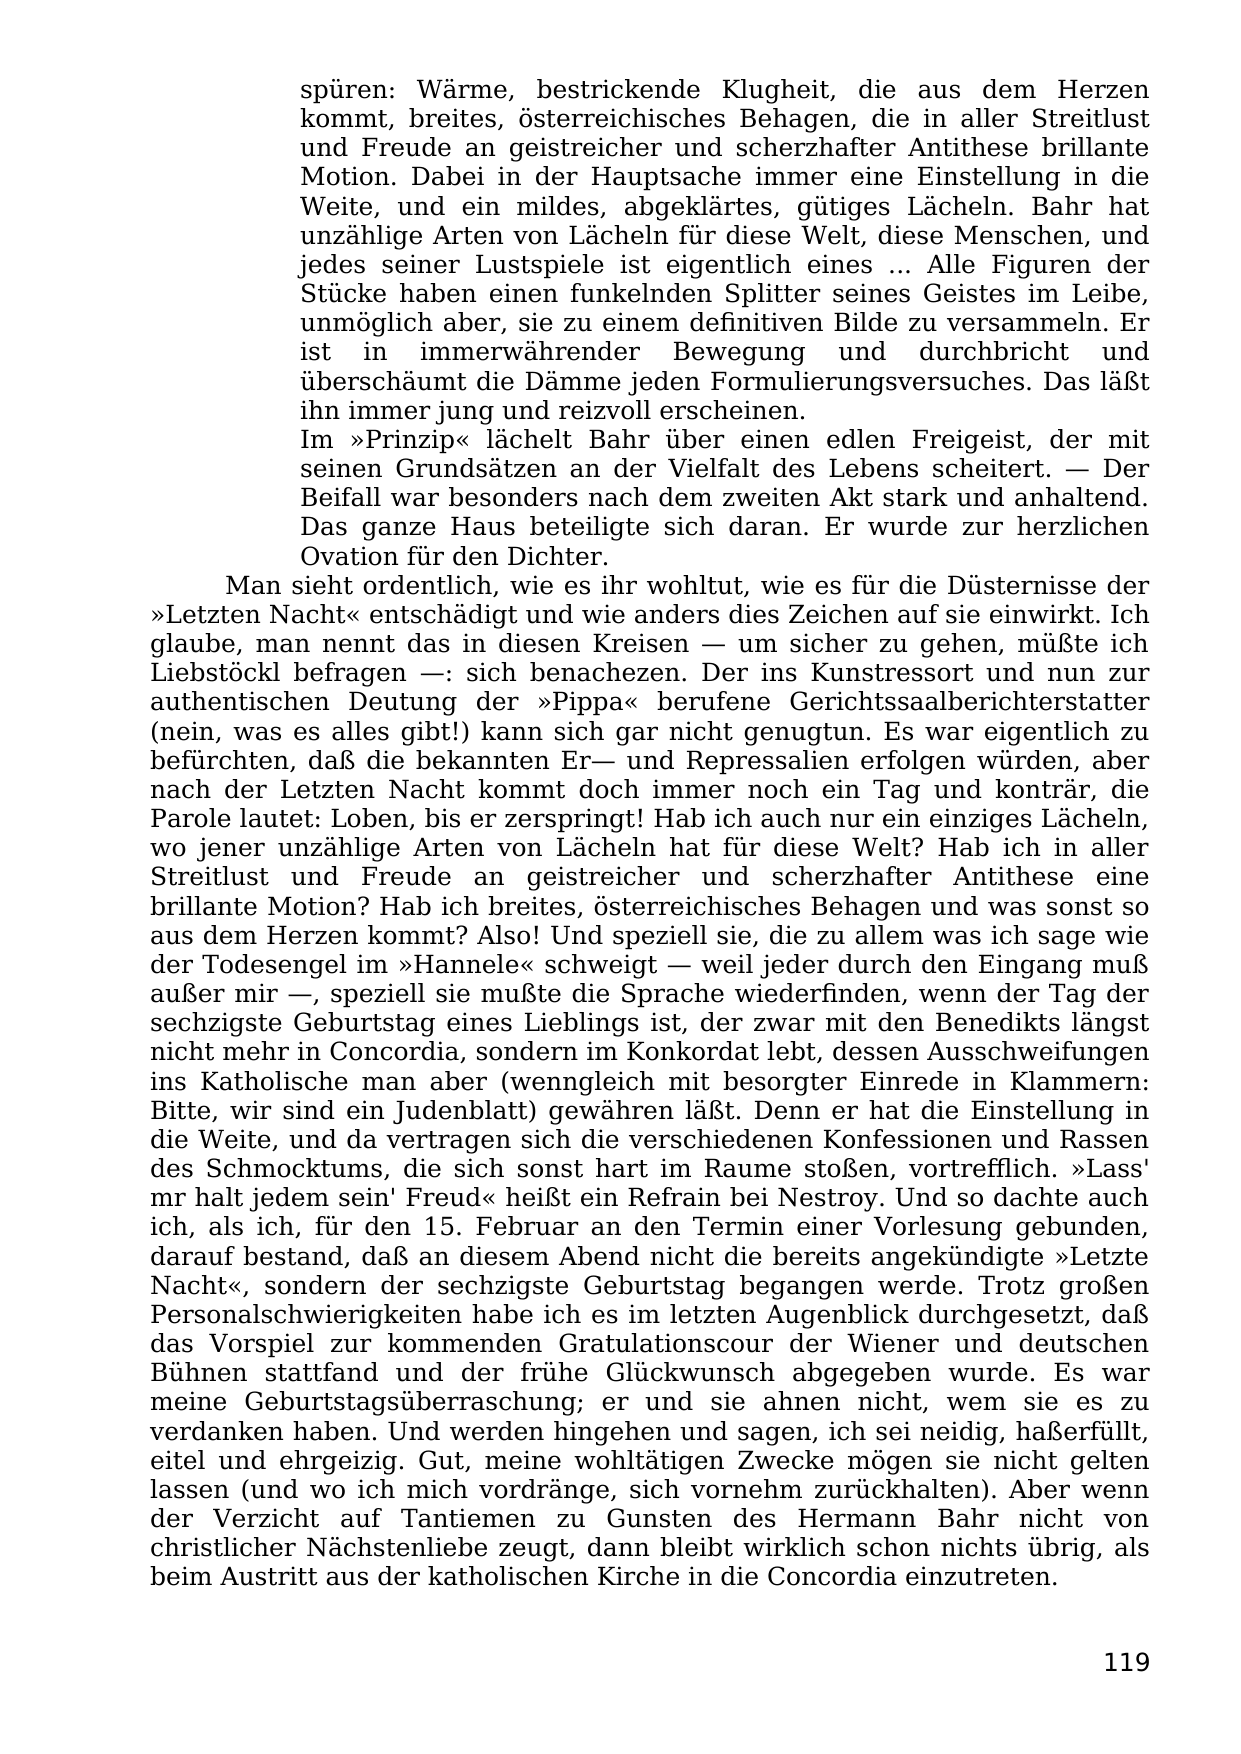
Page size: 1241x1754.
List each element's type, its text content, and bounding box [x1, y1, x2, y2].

text Im »Prinzip« lächelt Bahr über einen edlen Freigeist, der mit seinen Grundsätzen an der Vielfalt des Lebens scheitert. — Der Beifall war besonders nach dem zweiten Akt stark und anhaltend. Das ganze Haus beteiligte sich daran. Er wurde zur herzlichen Ovation für den Dichter. [300, 425, 1151, 571]
text Man sieht ordentlich, wie es ihr wohltut, wie es für die Düsternisse der »Letzten Nacht« entschädigt und wie anders dies Zeichen auf sie einwirkt. Ich glaube, man nennt das in diesen Kreisen — um sicher zu gehen, müßte ich Liebstöckl befragen —: sich benachezen. Der ins Kunstressort und nun zur authentischen Deutung der »Pippa« berufene Gerichtssaalberichterstatter (nein, was es alles gibt!) kann sich gar nicht genugtun. Es war eigentlich zu befürchten, daß die bekannten Er— und Repressalien erfolgen würden, aber nach der Letzten Nacht kommt doch immer noch ein Tag und konträr, die Parole lautet: Loben, bis er zerspringt! Hab ich auch nur ein einziges Lächeln, wo jener unzählige Arten von Lächeln hat für diese Welt? Hab ich in aller Streitlust und Freude an geistreicher und scherzhafter Antithese eine brillante Motion? Hab ich breites, österreichisches Behagen und was sonst so aus dem Herzen kommt? Also! Und speziell sie, die zu allem was ich sage wie der Todesengel im »Hannele« schweigt — weil jeder durch den Eingang muß außer mir —, speziell sie mußte die Sprache wiederfinden, wenn der Tag der sechzigste Geburtstag eines Lieblings ist, der zwar mit den Benedikts längst nicht mehr in Concordia, sondern im Konkordat lebt, dessen Ausschweifungen ins Katholische man aber (wenngleich mit besorgter Einrede in Klammern: Bitte, wir sind ein Judenblatt) gewähren läßt. Denn er hat die Einstellung in die Weite, und da vertragen sich die verschiedenen Konfessionen und Rassen des Schmocktums, die sich sonst hart im Raume stoßen, vortrefflich. »Lass' mr halt jedem sein' Freud« heißt ein Refrain bei Nestroy. Und so dachte auch ich, als ich, für den 15. Februar an den Termin einer Vorlesung gebunden, darauf bestand, daß an diesem Abend nicht die bereits angekündigte »Letzte Nacht«, sondern der sechzigste Geburtstag begangen werde. Trotz großen Personalschwierigkeiten habe ich es im letzten Augenblick durchgesetzt, daß das Vorspiel zur kommenden Gratulationscour der Wiener und deutschen Bühnen stattfand und der frühe Glückwunsch abgegeben wurde. Es war meine Geburtstagsüberraschung; er und sie ahnen nicht, wem sie es zu verdanken haben. Und werden hingehen und sagen, ich sei neidig, haßerfüllt, eitel und ehrgeizig. Gut, meine wohltätigen Zwecke mögen sie nicht gelten lassen (und wo ich mich vordränge, sich vornehm zurückhalten). Aber wenn der Verzicht auf Tantiemen zu Gunsten des Hermann Bahr nicht von christlicher Nächstenliebe zeugt, dann bleibt wirklich schon nichts übrig, als beim Austritt aus der katholischen Kirche in die Concordia einzutreten. [150, 571, 1151, 1592]
text spüren: Wärme, bestrickende Klugheit, die aus dem Herzen kommt, breites, österreichisches Behagen, die in aller Streitlust und Freude an geistreicher und scherzhafter Antithese brillante Motion. Dabei in der Hauptsache immer eine Einstellung in die Weite, und ein mildes, abgeklärtes, gütiges Lächeln. Bahr hat unzählige Arten von Lächeln für diese Welt, diese Menschen, und jedes seiner Lustspiele ist eigentlich eines ... Alle Figuren der Stücke haben einen funkelnden Splitter seines Geistes im Leibe, unmöglich aber, sie zu einem definitiven Bilde zu versammeln. Er ist in immerwährender Bewegung und durchbricht und überschäumt die Dämme jeden Formulierungsversuches. Das läßt ihn immer jung und reizvoll erscheinen. [300, 75, 1151, 425]
